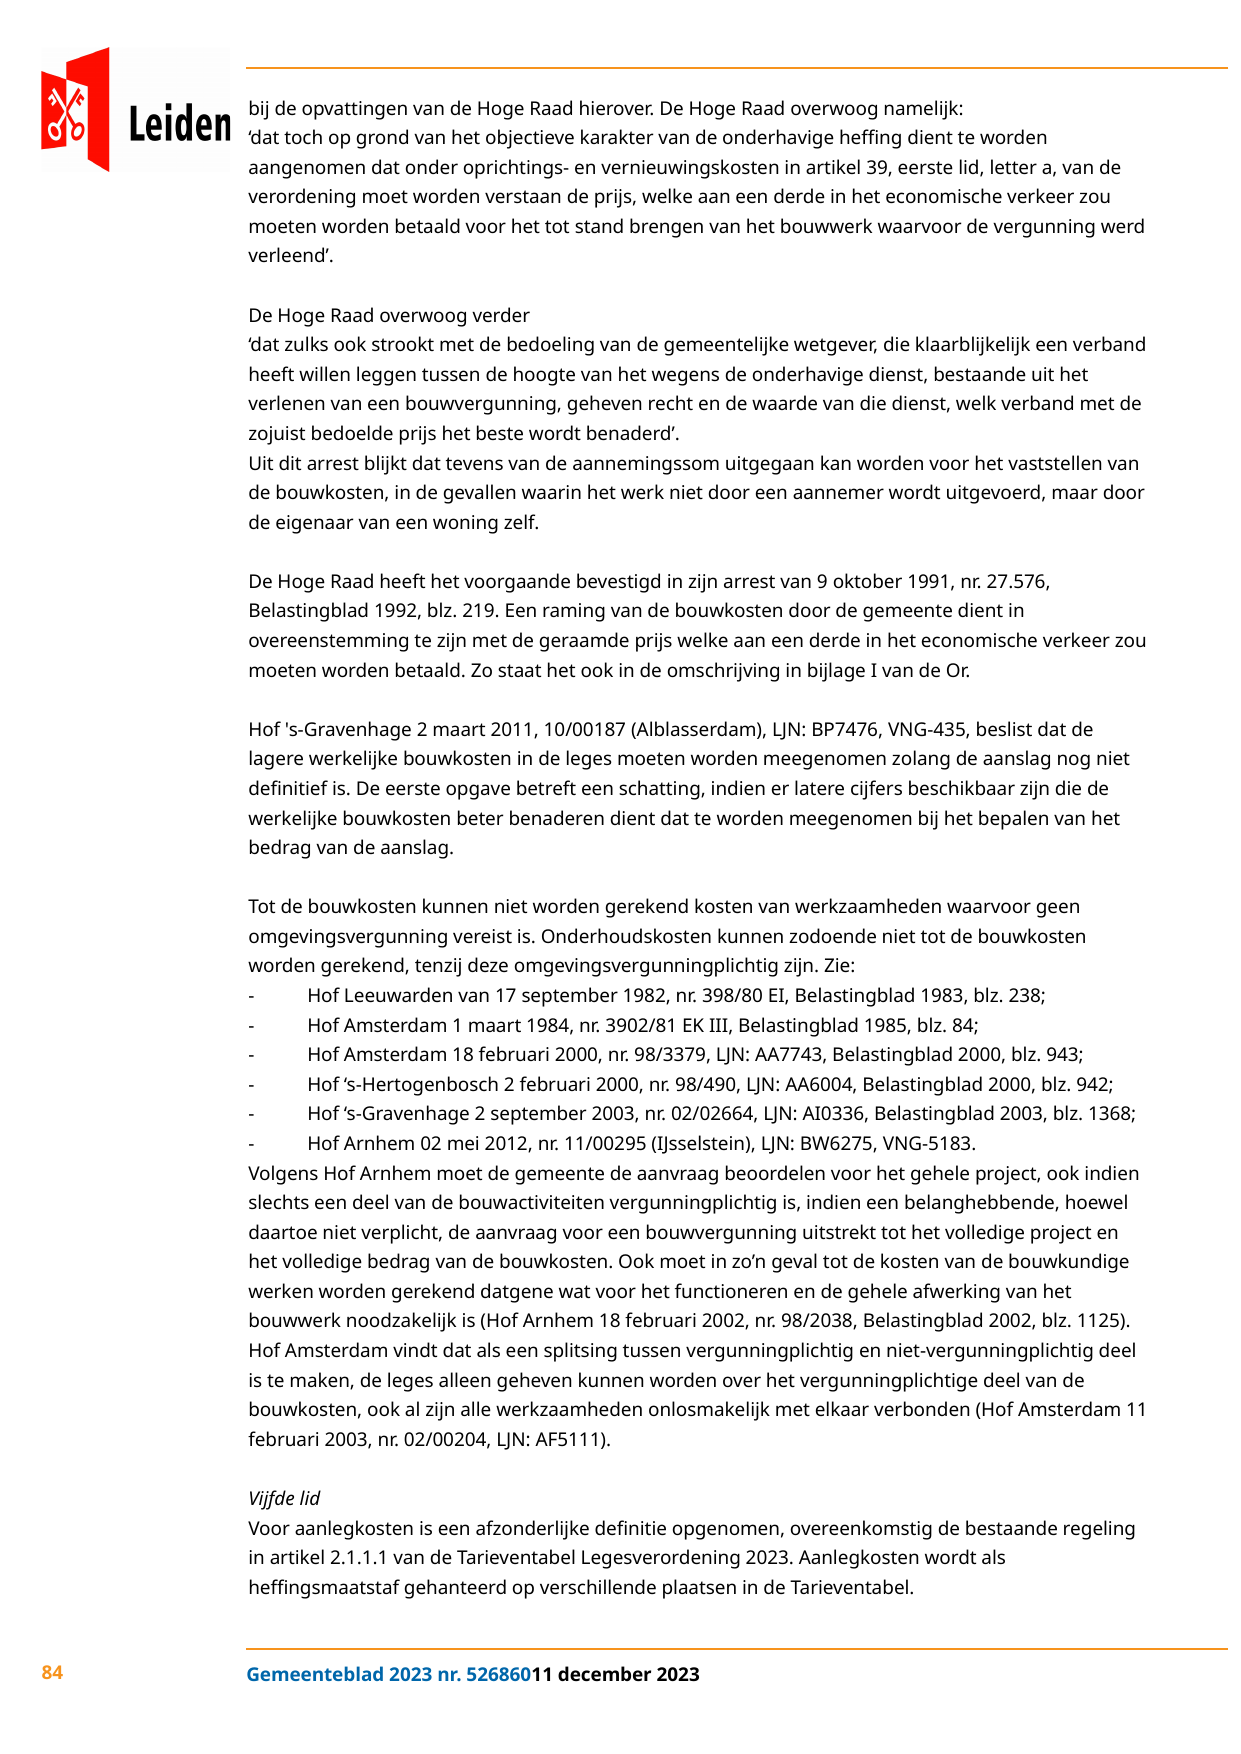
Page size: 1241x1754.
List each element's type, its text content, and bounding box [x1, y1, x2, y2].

text Uit dit arrest blijkt dat tevens van de aannemingssom uitgegaan kan worden voor het vaststellen van de bouwkosten, in de gevallen waarin het werk niet door een aannemer wordt uitgevoerd, maar door de eigenaar van een woning zelf. [248, 450, 1152, 535]
list Hof Leeuwarden van 17 september 1982, nr. 398/80 EI, Belastingblad 1983, blz. 238; [248, 982, 1152, 1008]
text De Hoge Raad heeft het voorgaande bevestigd in zijn arrest van 9 oktober 1991, nr. 27.576, Belastingblad 1992, blz. 219. Een raming van de bouwkosten door de gemeente dient in overeenstemming te zijn met de geraamde prijs welke aan een derde in het economische verkeer zou moeten worden betaald. Zo staat het ook in de omschrijving in bijlage I van de Or. [248, 568, 1152, 683]
list Hof Arnhem 02 mei 2012, nr. 11/00295 (IJsselstein), LJN: BW6275, VNG-5183. [248, 1130, 1152, 1156]
list Hof ‘s-Hertogenbosch 2 februari 2000, nr. 98/490, LJN: AA6004, Belastingblad 2000, blz. 942; [248, 1071, 1152, 1097]
text Vijfde lid [248, 1485, 1152, 1511]
text Tot de bouwkosten kunnen niet worden gerekend kosten van werkzaamheden waarvoor geen omgevingsvergunning vereist is. Onderhoudskosten kunnen zodoende niet tot de bouwkosten worden gerekend, tenzij deze omgevingsvergunningplichtig zijn. Zie: [248, 893, 1152, 978]
text Volgens Hof Arnhem moet de gemeente de aanvraag beoordelen voor het gehele project, ook indien slechts een deel van de bouwactiviteiten vergunningplichtig is, indien een belanghebbende, hoewel daartoe niet verplicht, de aanvraag voor een bouwvergunning uitstrekt tot het volledige project en het volledige bedrag van de bouwkosten. Ook moet in zo’n geval tot de kosten van de bouwkundige werken worden gerekend datgene wat voor het functioneren en de gehele afwerking van het bouwwerk noodzakelijk is (Hof Arnhem 18 februari 2002, nr. 98/2038, Belastingblad 2002, blz. 1125). [248, 1160, 1152, 1333]
text Hof 's-Gravenhage 2 maart 2011, 10/00187 (Alblasserdam), LJN: BP7476, VNG-435, beslist dat de lagere werkelijke bouwkosten in de leges moeten worden meegenomen zolang de aanslag nog niet definitief is. De eerste opgave betreft een schatting, indien er latere cijfers beschikbaar zijn die de werkelijke bouwkosten beter benaderen dient dat te worden meegenomen bij het bepalen van het bedrag van de aanslag. [248, 716, 1152, 860]
text Voor aanlegkosten is een afzonderlijke definitie opgenomen, overeenkomstig de bestaande regeling in artikel 2.1.1.1 van de Tarieventabel Legesverordening 2023. Aanlegkosten wordt als heffingsmaatstaf gehanteerd op verschillende plaatsen in de Tarieventabel. [248, 1515, 1152, 1600]
picture [41, 47, 231, 172]
list Hof ‘s-Gravenhage 2 september 2003, nr. 02/02664, LJN: AI0336, Belastingblad 2003, blz. 1368; [248, 1101, 1152, 1126]
text Hof Amsterdam vindt dat als een splitsing tussen vergunningplichtig en niet-vergunningplichtig deel is te maken, de leges alleen geheven kunnen worden over het vergunningplichtige deel van de bouwkosten, ook al zijn alle werkzaamheden onlosmakelijk met elkaar verbonden (Hof Amsterdam 11 februari 2003, nr. 02/00204, LJN: AF5111). [248, 1337, 1152, 1452]
text De Hoge Raad overwoog verder [248, 302, 1152, 328]
text bij de opvattingen van de Hoge Raad hierover. De Hoge Raad overwoog namelijk: [248, 95, 1152, 121]
text ‘dat zulks ook strookt met de bedoeling van de gemeentelijke wetgever, die klaarblijkelijk een verband heeft willen leggen tussen de hoogte van het wegens de onderhavige dienst, bestaande uit het verlenen van een bouwvergunning, geheven recht en de waarde van die dienst, welk verband met de zojuist bedoelde prijs het beste wordt benaderd’. [248, 331, 1152, 446]
list Hof Amsterdam 1 maart 1984, nr. 3902/81 EK III, Belastingblad 1985, blz. 84; [248, 1012, 1152, 1038]
list Hof Amsterdam 18 februari 2000, nr. 98/3379, LJN: AA7743, Belastingblad 2000, blz. 943; [248, 1041, 1152, 1067]
text ‘dat toch op grond van het objectieve karakter van de onderhavige heffing dient te worden aangenomen dat onder oprichtings- en vernieuwingskosten in artikel 39, eerste lid, letter a, van de verordening moet worden verstaan de prijs, welke aan een derde in het economische verkeer zou moeten worden betaald voor het tot stand brengen van het bouwwerk waarvoor de vergunning werd verleend’. [248, 124, 1152, 268]
